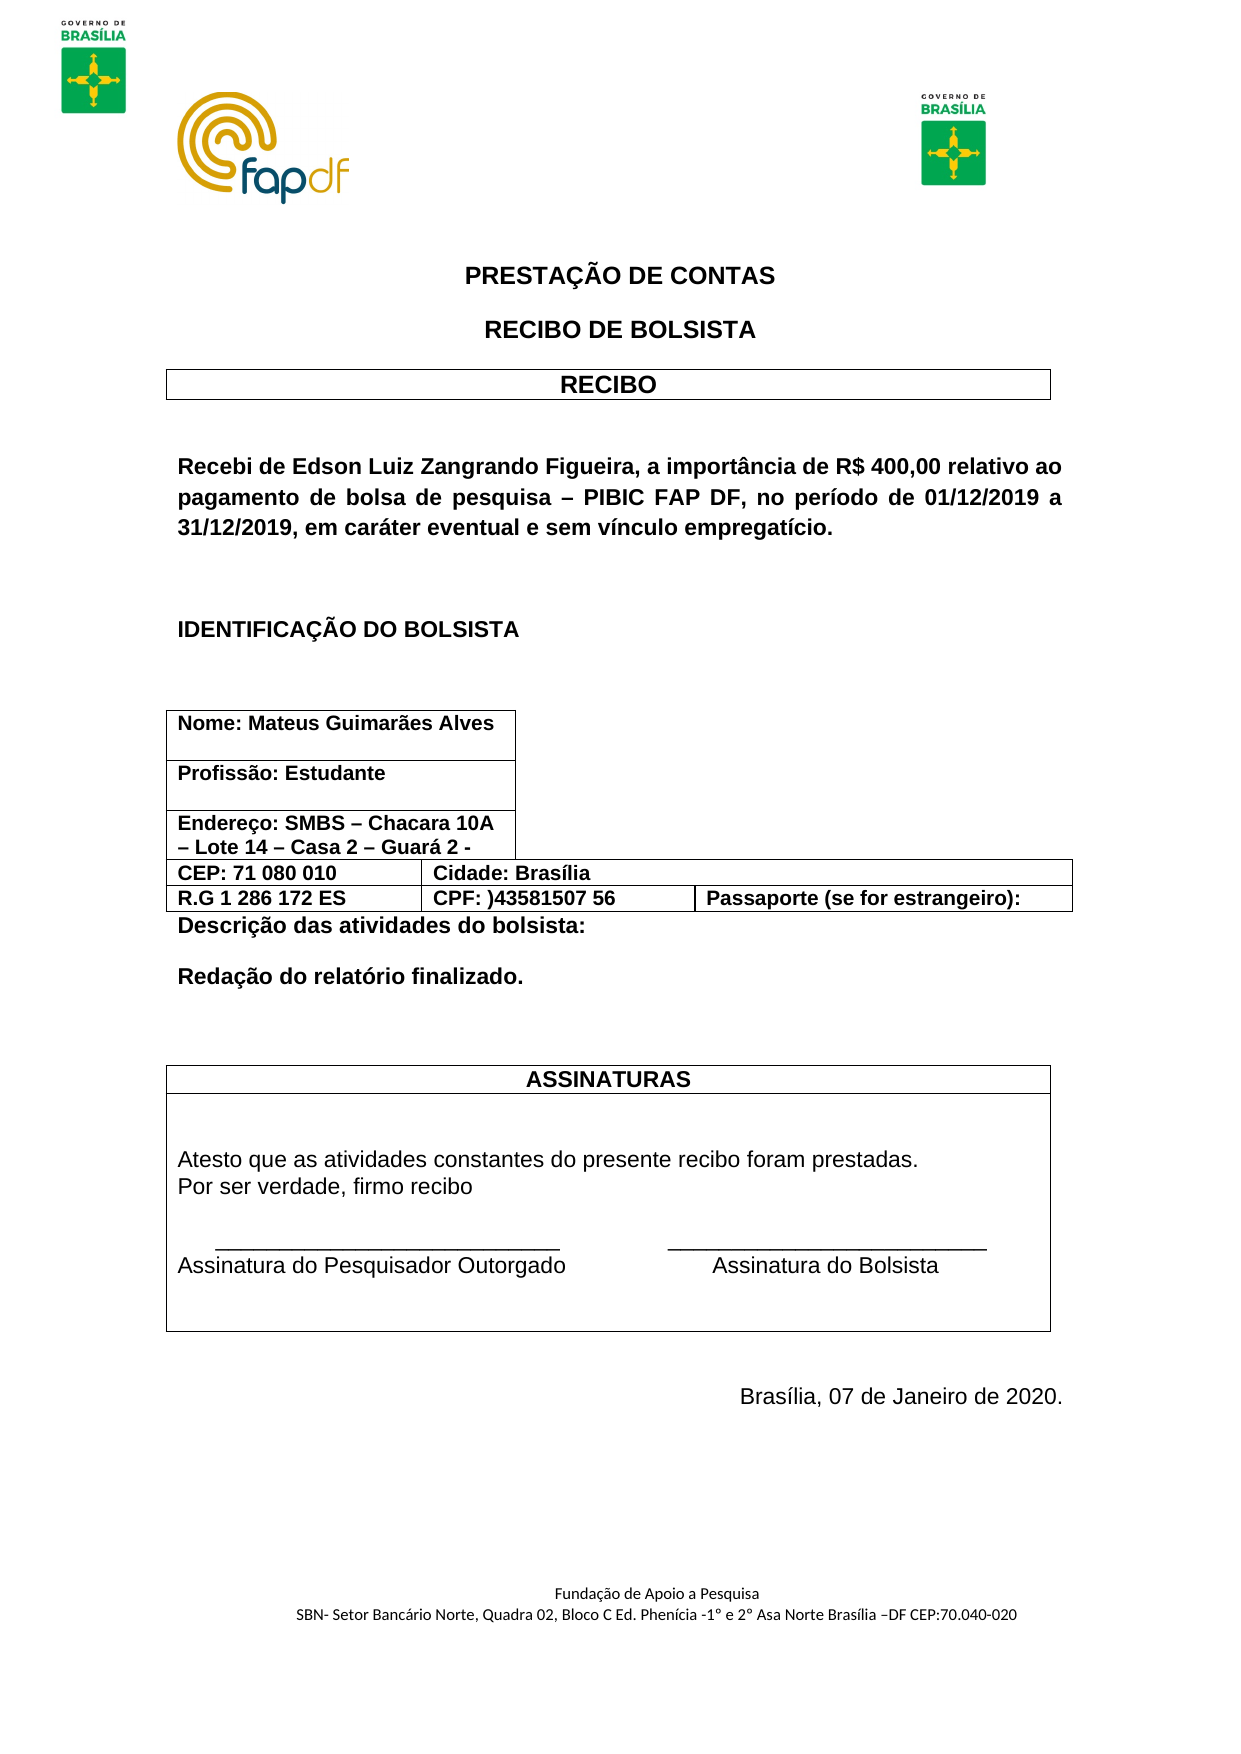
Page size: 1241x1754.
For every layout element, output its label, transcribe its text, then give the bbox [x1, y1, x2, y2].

table_header Nome: Mateus Guimarães Alves [167, 711, 515, 759]
picture [286, 173, 301, 189]
text PRESTAÇÃO DE CONTAS [177, 261, 1063, 290]
table_cell Endereço: SMBS – Chacara 10A – Lote 14 – Casa 2 – Guará 2 - [167, 811, 515, 859]
picture [0, 0, 349, 205]
table_cell Atesto que as atividades constantes do presente recibo foram prestadas. Por ser verdade, firmo recibo ___________________________ _________________________ Assinatura do Pesquisador Outorgado Assinatura do Bolsista [167, 1094, 1050, 1331]
table_cell CPF: )43581507 56 [422, 886, 694, 911]
text Redação do relatório finalizado. [177, 963, 1063, 989]
table_cell CEP: 71 080 010 [167, 860, 421, 885]
table_header ASSINATURAS [167, 1066, 1050, 1093]
table_cell Cidade: Brasília [422, 860, 1072, 885]
table_header RECIBO [167, 370, 1050, 398]
text RECIBO DE BOLSISTA [177, 315, 1063, 343]
table_cell Profissão: Estudante [167, 761, 515, 809]
text Recebi de Edson Luiz Zangrando Figueira, a importância de R$ 400,00 relativo ao pagamento de bolsa de pesquisa – PIBIC FAP DF, no período de 01/12/2019 a 31/12/2019, em caráter eventual e sem vínculo empregatício. [177, 453, 1063, 540]
text Brasília, 07 de Janeiro de 2020. [177, 1383, 1063, 1409]
text IDENTIFICAÇÃO DO BOLSISTA [177, 616, 1063, 642]
picture [861, 73, 1046, 205]
table_cell R.G 1 286 172 ES [167, 886, 421, 911]
text Descrição das atividades do bolsista: [177, 912, 1063, 938]
table_cell Passaporte (se for estrangeiro): [696, 886, 1072, 911]
